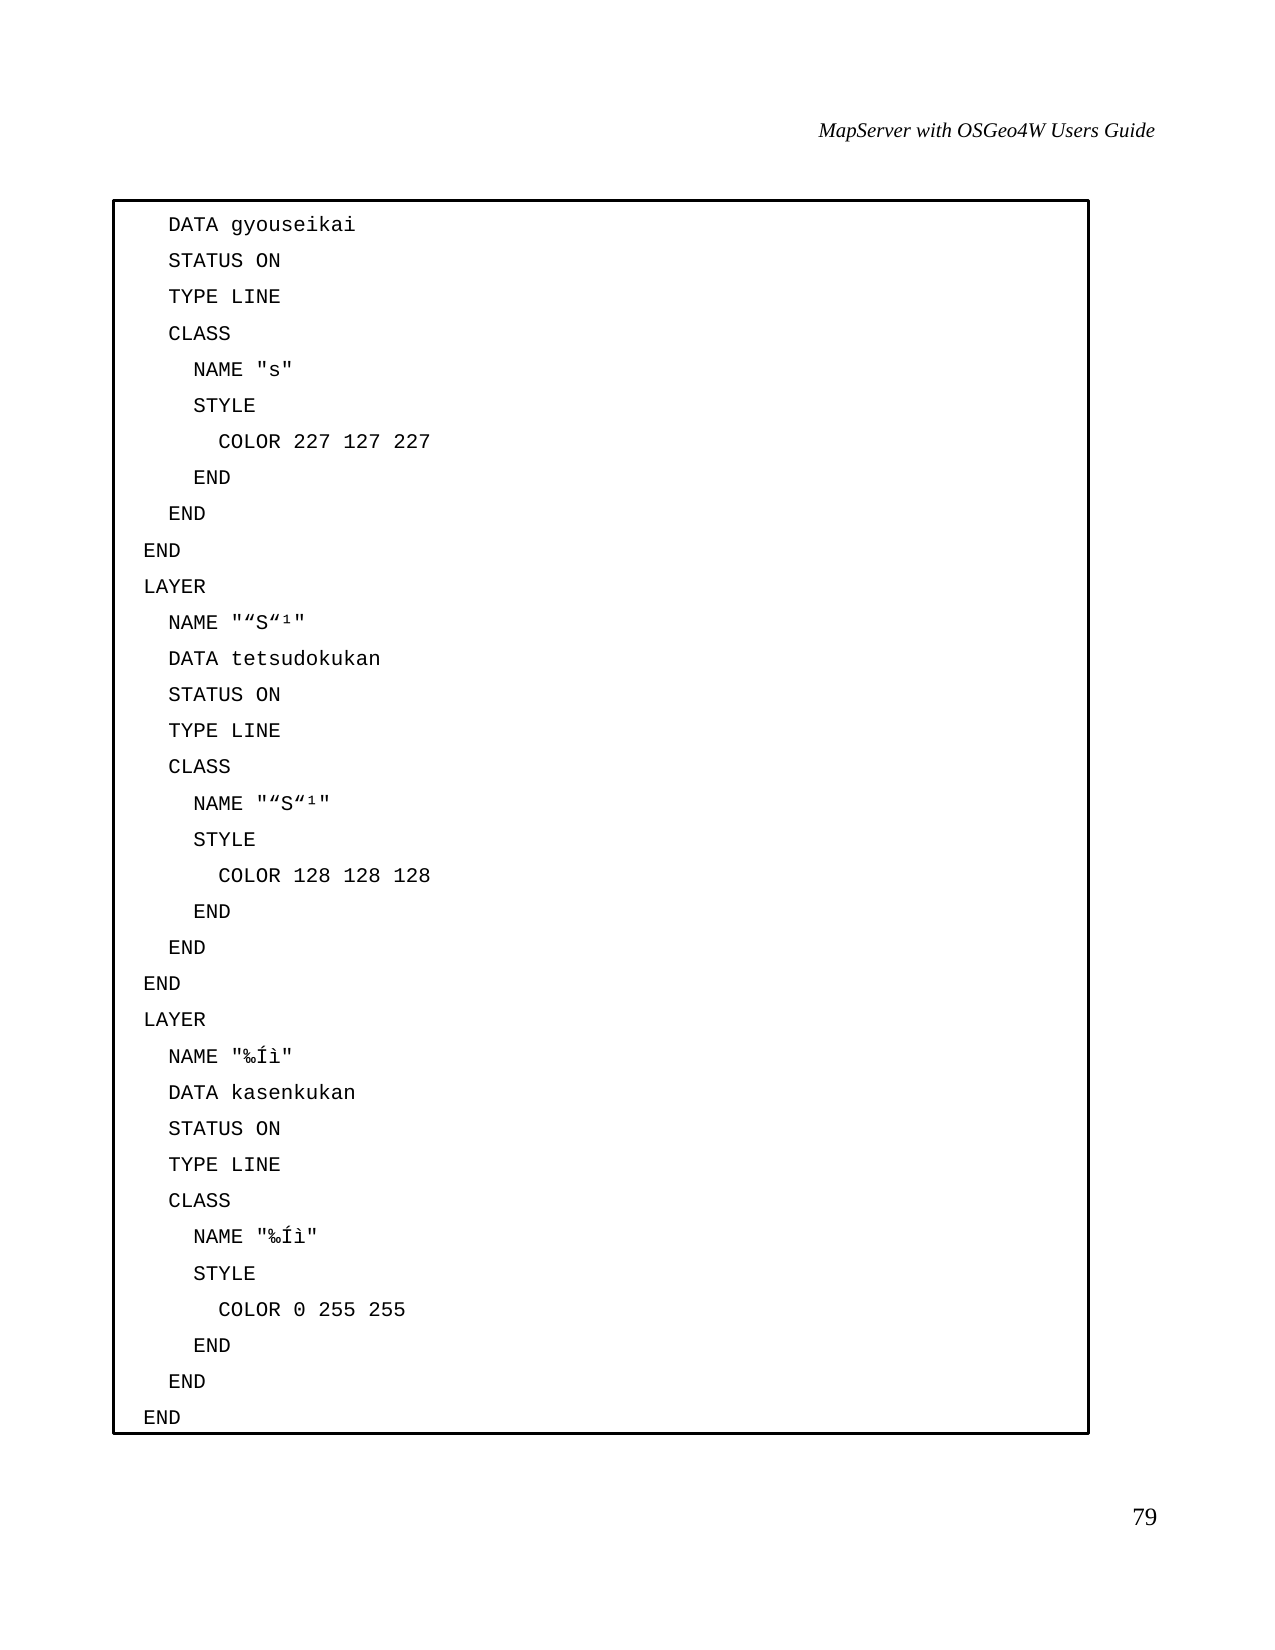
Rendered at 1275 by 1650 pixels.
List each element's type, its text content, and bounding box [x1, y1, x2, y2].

text NAME "‰Íì" [118, 1046, 1087, 1069]
text [1090, 576, 1157, 599]
text END [118, 1371, 1087, 1394]
text [1090, 1190, 1157, 1214]
text CLASS [118, 756, 1087, 780]
text [1090, 684, 1157, 708]
text DATA gyouseikai [118, 214, 1087, 238]
text NAME "“S“¹" [118, 612, 1087, 636]
text NAME "s­" [118, 359, 1087, 382]
text [1090, 793, 1157, 816]
text [1090, 1082, 1157, 1105]
text DATA kasenkukan [118, 1082, 1087, 1105]
text [1090, 323, 1157, 346]
text CLASS [118, 323, 1087, 346]
text END [118, 503, 1087, 527]
text STATUS ON [118, 684, 1087, 708]
text TYPE LINE [118, 1154, 1087, 1178]
text [1090, 756, 1157, 780]
text END [118, 1335, 1087, 1358]
text STYLE [118, 829, 1087, 852]
text [1090, 829, 1157, 852]
text [1090, 359, 1157, 382]
text [1090, 1299, 1157, 1322]
text END [118, 539, 1087, 563]
text [1090, 214, 1157, 238]
text STATUS ON [118, 250, 1087, 274]
text LAYER [118, 576, 1087, 599]
text END [118, 901, 1087, 925]
text [1090, 250, 1157, 274]
text TYPE LINE [118, 720, 1087, 744]
text CLASS [118, 1190, 1087, 1214]
text [1090, 1226, 1157, 1250]
text DATA tetsudokukan [118, 648, 1087, 672]
text [1090, 901, 1157, 925]
text STATUS ON [118, 1118, 1087, 1142]
text [1090, 395, 1157, 419]
text [1090, 467, 1157, 491]
text [1090, 937, 1157, 961]
text [1090, 1154, 1157, 1178]
text [1090, 431, 1157, 455]
text END [118, 937, 1087, 961]
text NAME "‰Íì" [118, 1226, 1087, 1250]
text COLOR 227 127 227 [118, 431, 1087, 455]
text [1090, 1407, 1157, 1431]
text [1090, 1009, 1157, 1033]
text END [118, 467, 1087, 491]
text COLOR 128 128 128 [118, 865, 1087, 888]
text [1090, 1335, 1157, 1358]
text [1090, 503, 1157, 527]
text STYLE [118, 1262, 1087, 1286]
text LAYER [118, 1009, 1087, 1033]
text NAME "“S“¹" [118, 793, 1087, 816]
text [1090, 1262, 1157, 1286]
text STYLE [118, 395, 1087, 419]
text [1090, 648, 1157, 672]
text [1090, 720, 1157, 744]
text END [118, 1407, 1087, 1431]
text [1090, 1371, 1157, 1394]
text [1090, 1046, 1157, 1069]
text [1090, 1118, 1157, 1142]
text [1090, 539, 1157, 563]
text END [118, 973, 1087, 997]
text [1090, 287, 1157, 310]
text [1090, 973, 1157, 997]
text [1090, 612, 1157, 636]
text [1090, 865, 1157, 888]
text TYPE LINE [118, 287, 1087, 310]
text COLOR 0 255 255 [118, 1299, 1087, 1322]
